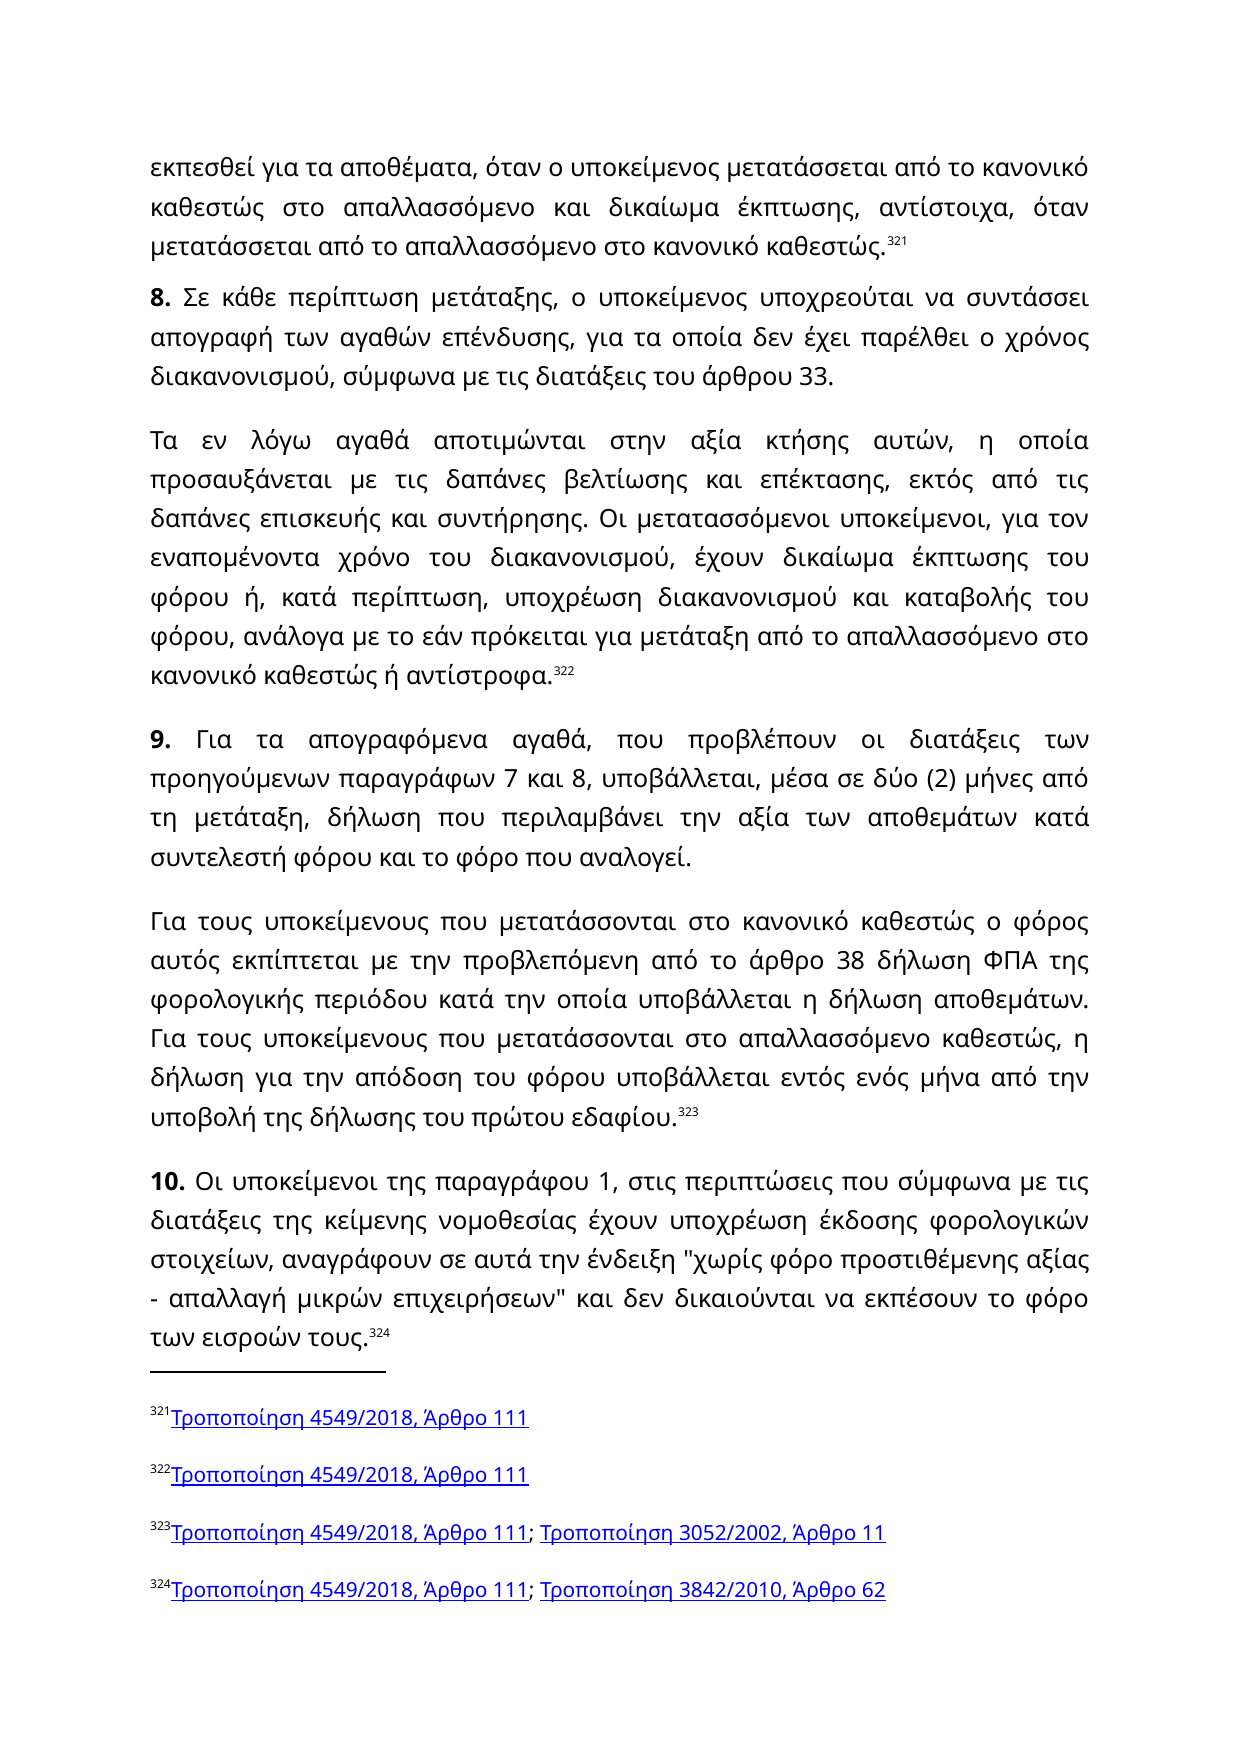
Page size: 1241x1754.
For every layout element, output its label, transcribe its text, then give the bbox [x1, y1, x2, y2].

text εκπεσθεί για τα αποθέματα, όταν ο υποκείμενος μετατάσσεται από το κανονικό καθεστώς στο απαλλασσόμενο και δικαίωμα έκπτωσης, αντίστοιχα, όταν μετατάσσεται από το απαλλασσόμενο στο κανονικό καθεστώς. [150, 150, 1090, 262]
text Τροποποίηση 4549/2018, Άρθρο 111; Τροποποίηση 3052/2002, Άρθρο 11 [150, 1518, 1090, 1546]
text Για τους υποκείμενους που μετατάσσονται στο κανονικό καθεστώς ο φόρος αυτός εκπίπτεται με την προβλεπόμενη από το άρθρο 38 δήλωση ΦΠΑ της φορολογικής περιόδου κατά την οποία υποβάλλεται η δήλωση αποθεμάτων. Για τους υποκείμενους που μετατάσσονται στο απαλλασσόμενο καθεστώς, η δήλωση για την απόδοση του φόρου υποβάλλεται εντός ενός μήνα από την υποβολή της δήλωσης του πρώτου εδαφίου. [150, 903, 1090, 1133]
text 9. Για τα απογραφόμενα αγαθά, που προβλέπουν οι διατάξεις των προηγούμενων παραγράφων 7 και 8, υποβάλλεται, μέσα σε δύο (2) μήνες από τη μετάταξη, δήλωση που περιλαμβάνει την αξία των αποθεμάτων κατά συντελεστή φόρου και το φόρο που αναλογεί. [150, 722, 1090, 873]
text Τροποποίηση 4549/2018, Άρθρο 111; Τροποποίηση 3842/2010, Άρθρο 62 [150, 1576, 1090, 1604]
text Τροποποίηση 4549/2018, Άρθρο 111 [150, 1460, 1090, 1489]
text 8. Σε κάθε περίπτωση μετάταξης, ο υποκείμενος υποχρεούται να συντάσσει απογραφή των αγαθών επένδυσης, για τα οποία δεν έχει παρέλθει ο χρόνος διακανονισμού, σύμφωνα με τις διατάξεις του άρθρου 33. [150, 280, 1090, 392]
text Τροποποίηση 4549/2018, Άρθρο 111 [150, 1403, 1090, 1431]
text 10. Οι υποκείμενοι της παραγράφου 1, στις περιπτώσεις που σύμφωνα με τις διατάξεις της κείμενης νομοθεσίας έχουν υποχρέωση έκδοσης φορολογικών στοιχείων, αναγράφουν σε αυτά την ένδειξη "χωρίς φόρο προστιθέμενης αξίας - απαλλαγή μικρών επιχειρήσεων" και δεν δικαιούνται να εκπέσουν το φόρο των εισροών τους. [150, 1163, 1090, 1354]
text Τα εν λόγω αγαθά αποτιμώνται στην αξία κτήσης αυτών, η οποία προσαυξάνεται με τις δαπάνες βελτίωσης και επέκτασης, εκτός από τις δαπάνες επισκευής και συντήρησης. Οι μετατασσόμενοι υποκείμενοι, για τον εναπομένοντα χρόνο του διακανονισμού, έχουν δικαίωμα έκπτωσης του φόρου ή, κατά περίπτωση, υποχρέωση διακανονισμού και καταβολής του φόρου, ανάλογα με το εάν πρόκειται για μετάταξη από το απαλλασσόμενο στο κανονικό καθεστώς ή αντίστροφα. [150, 422, 1090, 692]
